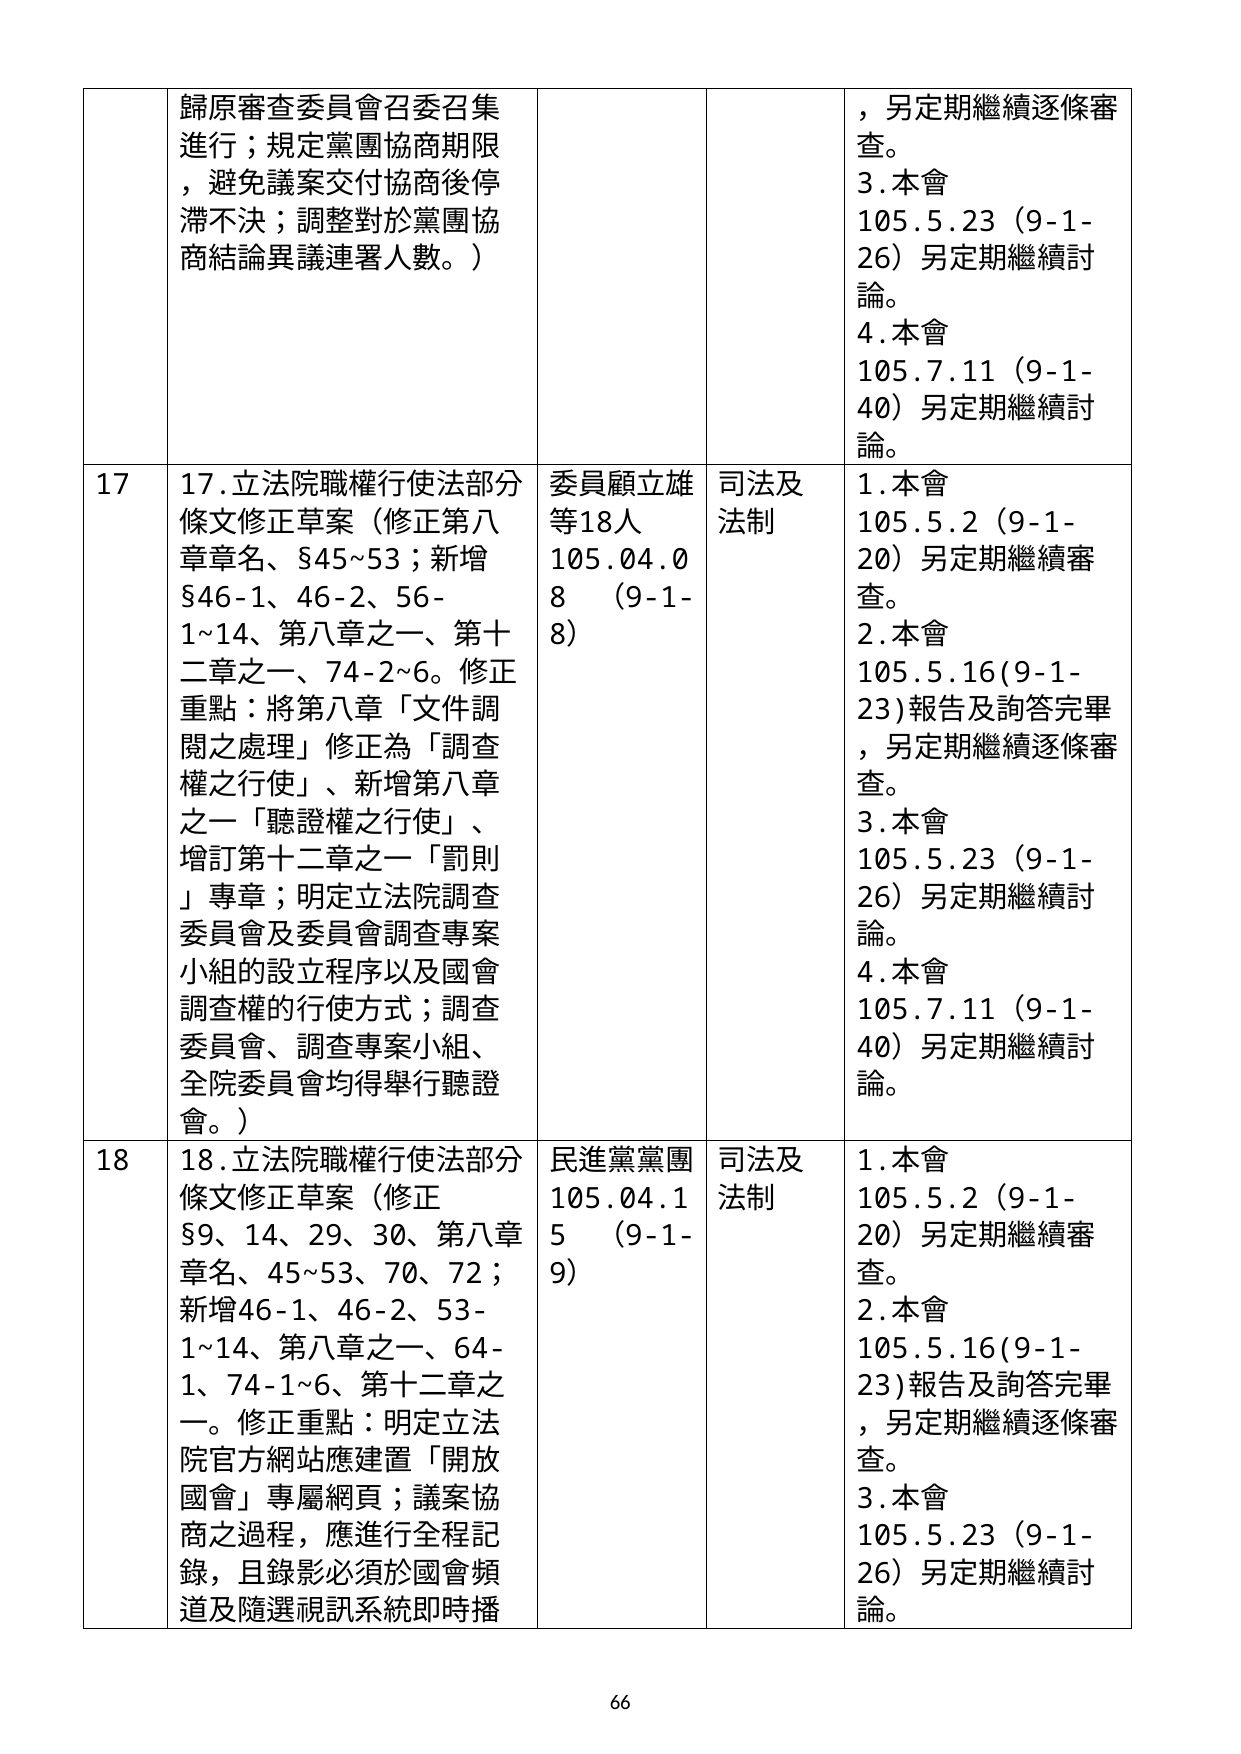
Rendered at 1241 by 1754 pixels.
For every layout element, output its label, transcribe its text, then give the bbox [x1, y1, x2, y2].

table_cell [84, 89, 167, 464]
table_cell 1.本會105.5.2（9-1-20）另定期繼續審查。 2.本會105.5.16(9-1-23)報告及詢答完畢，另定期繼續逐條審查。 3.本會105.5.23（9-1-26）另定期繼續討論。 4.本會105.7.11（9-1-40）另定期繼續討論。 [845, 465, 1131, 1140]
table_cell 17 [84, 465, 167, 1140]
table_cell 民進黨黨團 105.04.15 （9-1-9） [538, 1141, 706, 1628]
table_cell ，另定期繼續逐條審查。 3.本會105.5.23（9-1-26）另定期繼續討論。 4.本會105.7.11（9-1-40）另定期繼續討論。 [845, 89, 1131, 464]
table_cell 歸原審查委員會召委召集進行；規定黨團協商期限，避免議案交付協商後停滯不決；調整對於黨團協商結論異議連署人數。） [168, 89, 537, 464]
table_cell [538, 89, 706, 464]
table_cell 17.立法院職權行使法部分條文修正草案（修正第八章章名、§45~53；新增§46-1、46-2、56-1~14、第八章之一、第十二章之一、74-2~6。修正重點：將第八章「文件調閱之處理」修正為「調查權之行使」、新增第八章之一「聽證權之行使」、增訂第十二章之一「罰則」專章；明定立法院調查委員會及委員會調查專案小組的設立程序以及國會調查權的行使方式；調查委員會、調查專案小組、全院委員會均得舉行聽證會。） [168, 465, 537, 1140]
table_cell 委員顧立雄等18人 105.04.08 （9-1-8） [538, 465, 706, 1140]
table_cell 1.本會105.5.2（9-1-20）另定期繼續審查。 2.本會105.5.16(9-1-23)報告及詢答完畢，另定期繼續逐條審查。 3.本會105.5.23（9-1-26）另定期繼續討論。 [845, 1141, 1131, 1628]
table_cell 司法及法制 [707, 465, 844, 1140]
table_cell 18.立法院職權行使法部分條文修正草案（修正§9、14、29、30、第八章章名、45~53、70、72；新增46-1、46-2、53-1~14、第八章之一、64-1、74-1~6、第十二章之一。修正重點：明定立法院官方網站應建置「開放國會」專屬網頁；議案協商之過程，應進行全程記錄，且錄影必須於國會頻道及隨選視訊系統即時播 [168, 1141, 537, 1628]
table_cell [707, 89, 844, 464]
table_cell 18 [84, 1141, 167, 1628]
table_cell 司法及法制 [707, 1141, 844, 1628]
